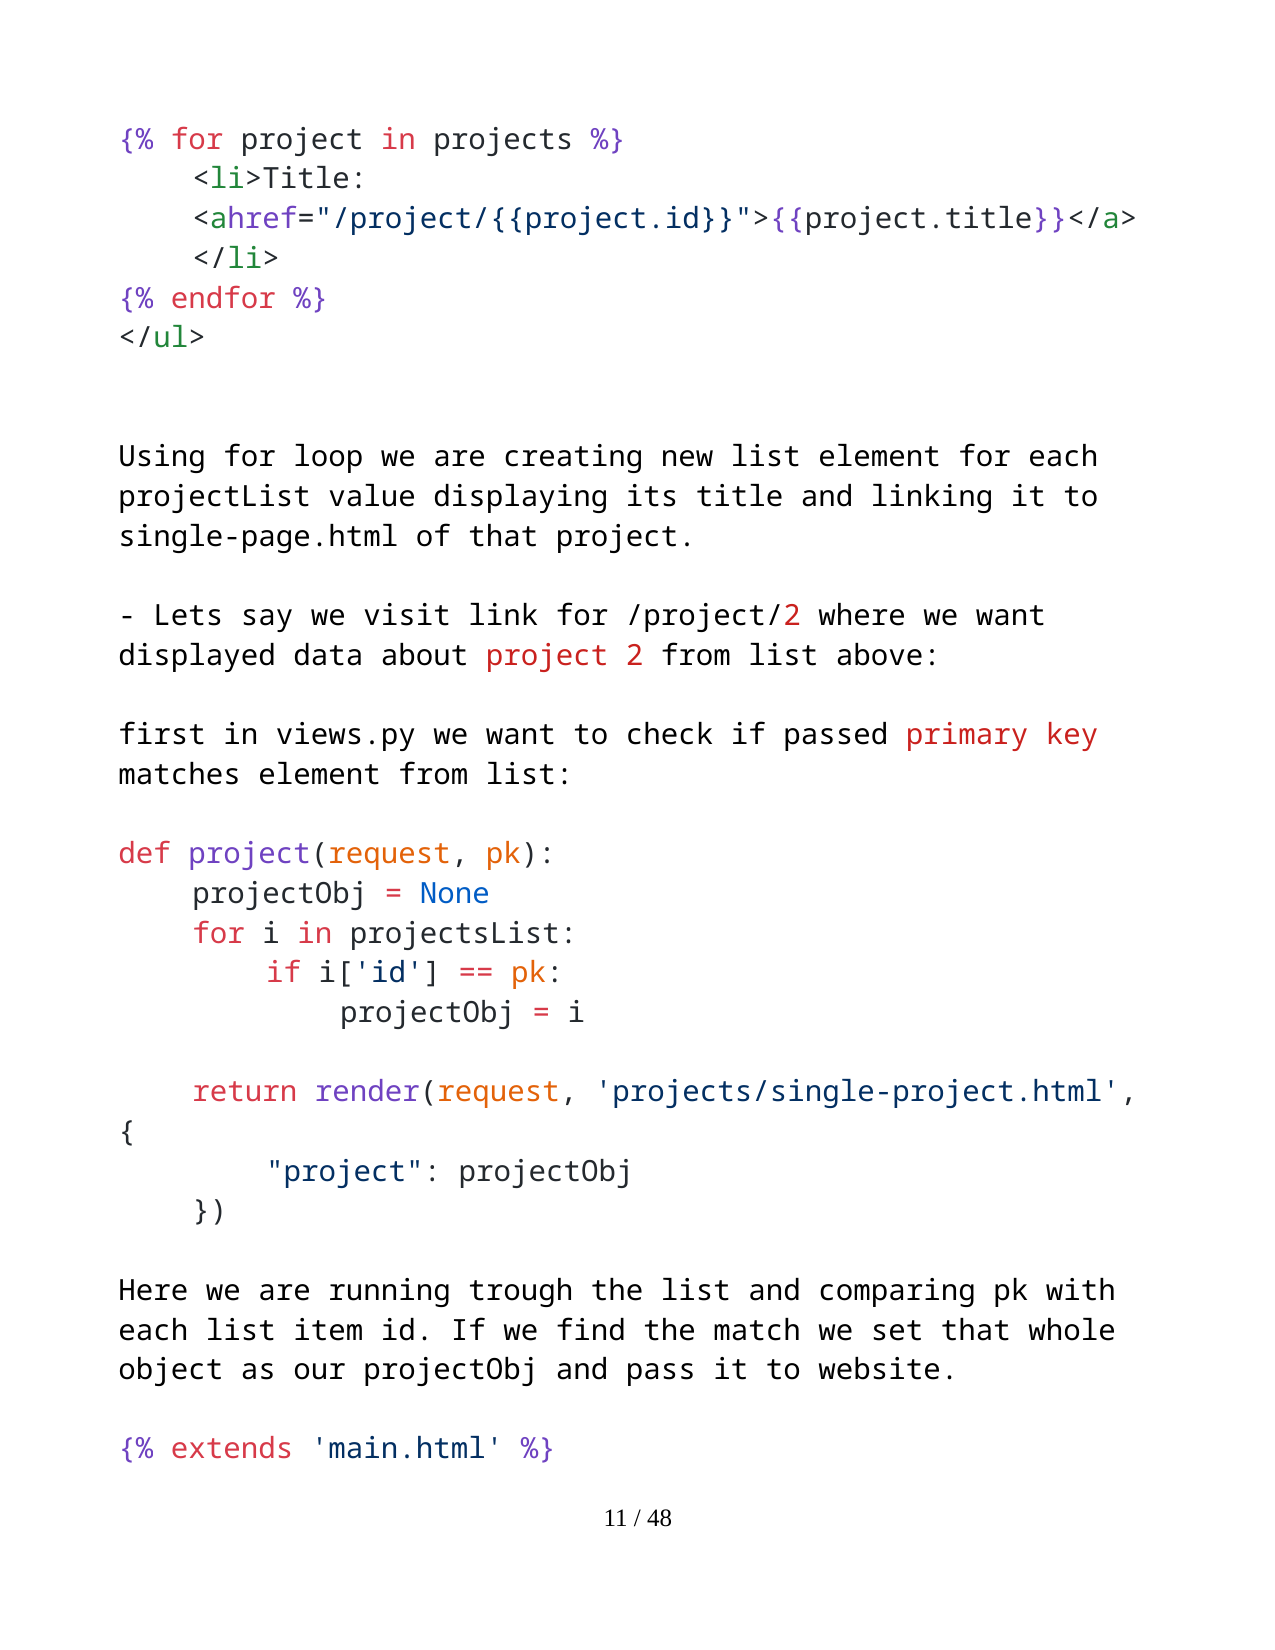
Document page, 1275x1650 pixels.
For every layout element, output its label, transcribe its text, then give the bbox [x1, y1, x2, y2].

text </li> [118, 237, 1157, 277]
text return render(request, 'projects/single-project.html', { [118, 1071, 1157, 1150]
text for i in projectsList: [118, 912, 1157, 952]
text {% for project in projects %} [118, 118, 1157, 158]
text if i['id'] == pk: [118, 952, 1157, 991]
text {% endfor %} [118, 277, 1157, 317]
text </ul> [118, 317, 1157, 356]
text projectObj = i [118, 991, 1157, 1031]
text - Lets say we visit link for /project/2 where we want displayed data about project 2 from list above: [118, 594, 1157, 674]
text Here we are running trough the list and comparing pk with each list item id. If we find the match we set that whole object as our projectObj and pass it to website. [118, 1269, 1157, 1388]
text <li>Title: <ahref="/project/{{project.id}}">{{project.title}}</a> [118, 158, 1157, 237]
text }) [118, 1190, 1157, 1229]
text first in views.py we want to check if passed primary key matches element from list: [118, 713, 1157, 793]
text Using for loop we are creating new list element for each projectList value displaying its title and linking it to single-page.html of that project. [118, 436, 1157, 555]
text projectObj = None [118, 872, 1157, 912]
text def project(request, pk): [118, 832, 1157, 872]
text {% extends 'main.html' %} [118, 1428, 1157, 1467]
text "project": projectObj [118, 1150, 1157, 1190]
